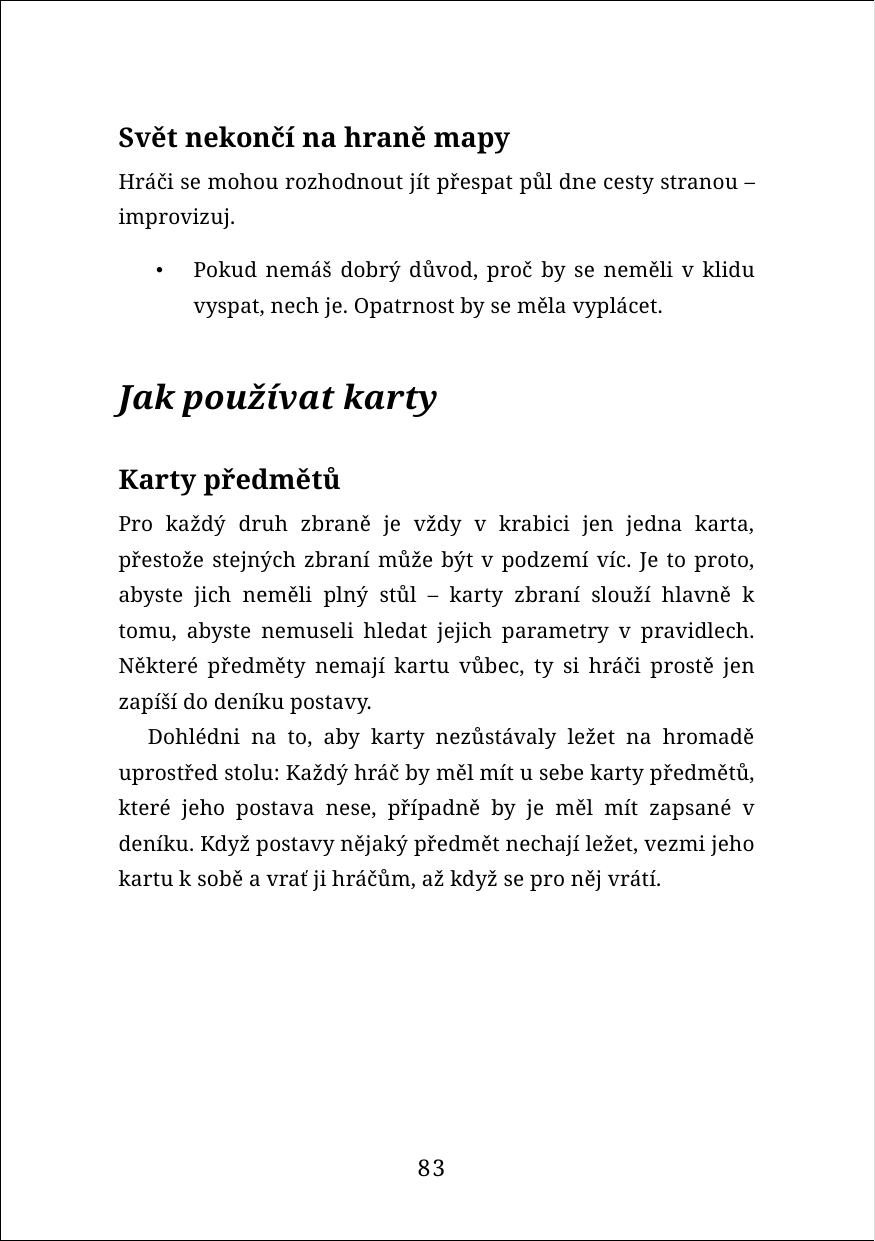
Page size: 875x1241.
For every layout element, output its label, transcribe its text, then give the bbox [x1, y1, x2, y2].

list Pokud nemáš dobrý důvod, proč by se neměli v klidu vyspat, nech je. Opatrnost by se měla vyplácet. [156, 256, 756, 319]
text Pro každý druh zbraně je vždy v krabici jen jedna karta, přestože stejných zbraní může být v podzemí víc. Je to proto, abyste jich neměli plný stůl – karty zbraní slouží hlavně k tomu, abyste nemuseli hledat jejich parametry v pravidlech. Některé předměty nemají kartu vůbec, ty si hráči prostě jen zapíší do deníku postavy. Dohlédni na to, aby karty nezůstávaly ležet na hromadě uprostřed stolu: Každý hráč by měl mít u sebe karty předmětů, které jeho postava nese, případně by je měl mít zapsané v deníku. Když postavy nějaký předmět nechají ležet, vezmi jeho kartu k sobě a vrať ji hráčům, až když se pro něj vrátí. [118, 509, 756, 893]
subtitle Svět nekončí na hraně mapy [118, 118, 756, 155]
text Hráči se mohou rozhodnout jít přespat půl dne cesty stranou – improvizuj. [118, 167, 756, 231]
subtitle Jak používat karty [118, 374, 756, 419]
subtitle Karty předmětů [118, 461, 756, 498]
